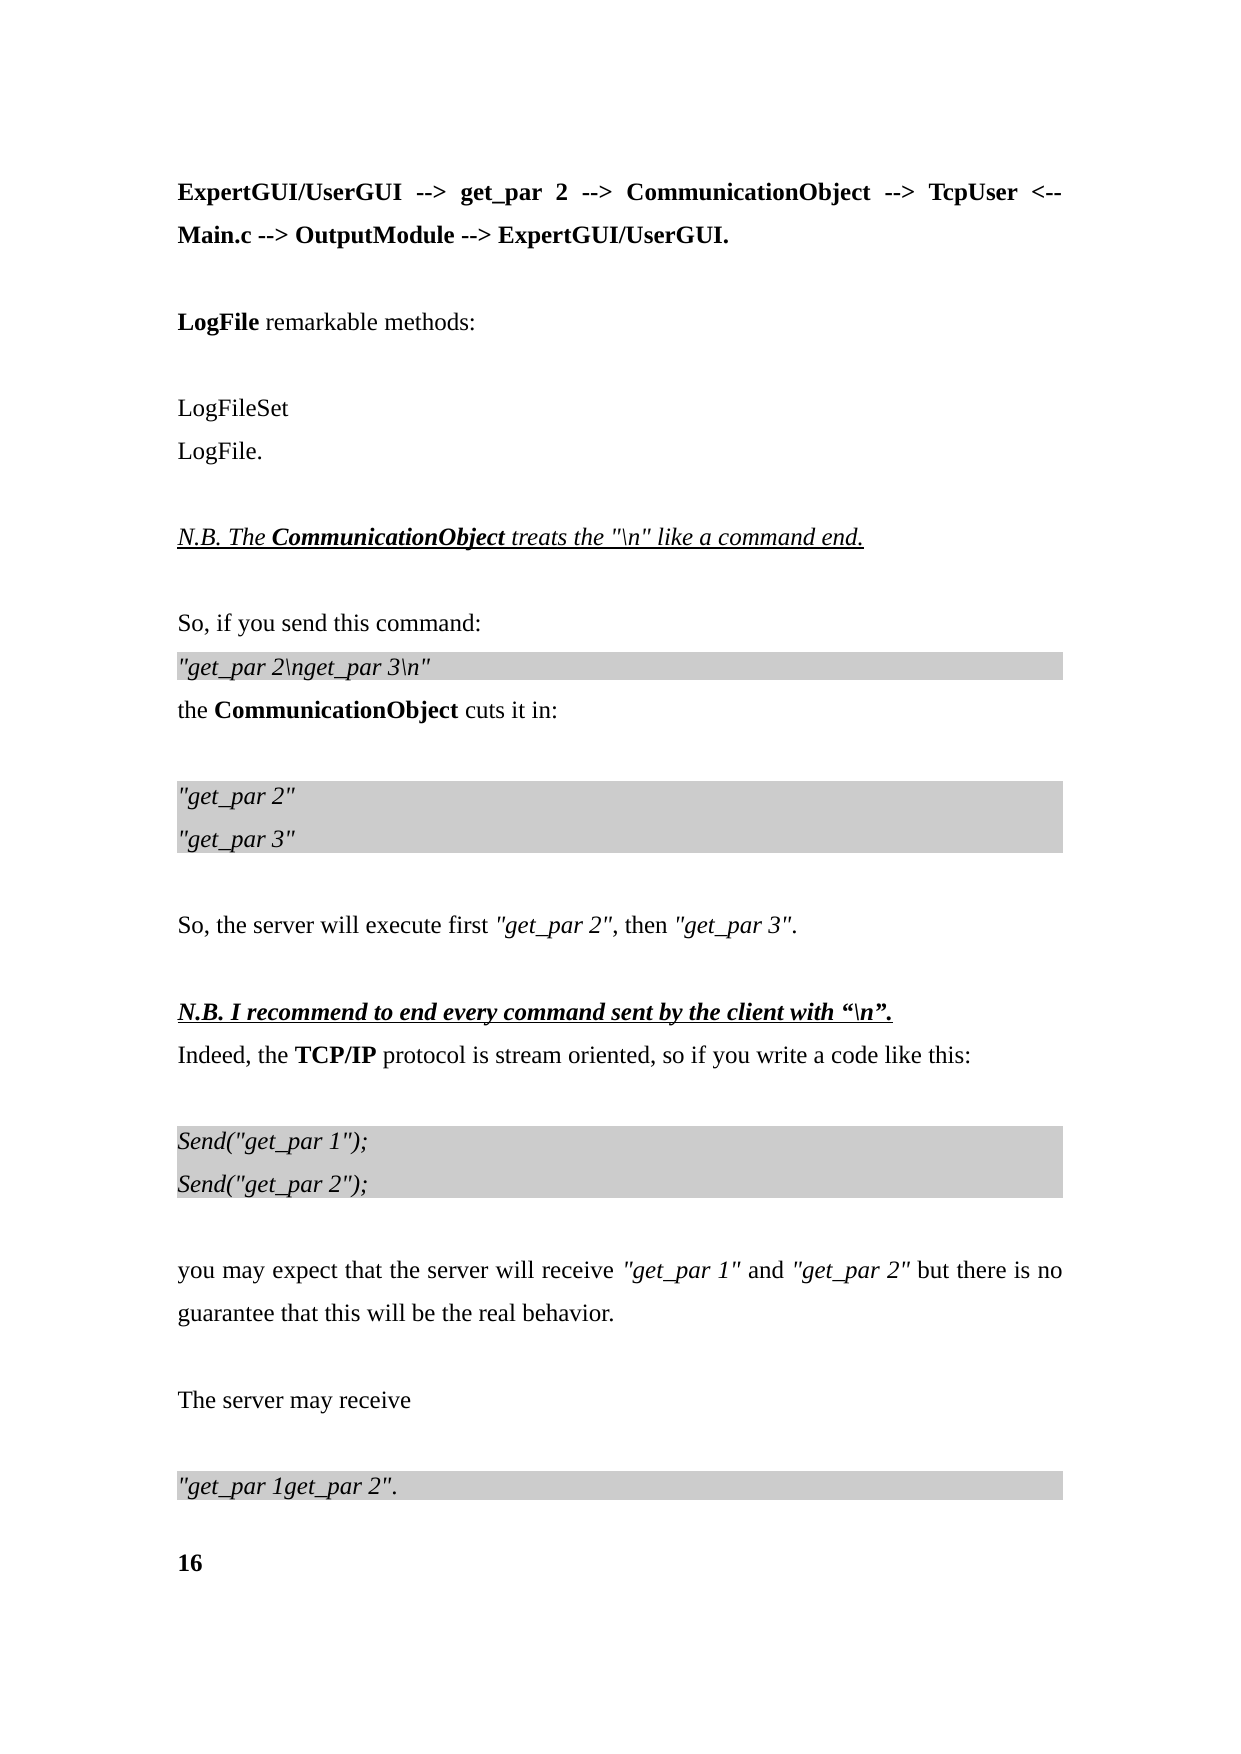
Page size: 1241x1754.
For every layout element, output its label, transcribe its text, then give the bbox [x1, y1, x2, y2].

text N.B. The CommunicationObject treats the "\n" like a command end. [177, 522, 1063, 551]
text you may expect that the server will receive "get_par 1" and "get_par 2" but there is no guarantee that this will be the real behavior. [177, 1255, 1063, 1327]
text "get_par 3" [177, 824, 1063, 853]
text LogFileSet [177, 393, 1063, 422]
text So, the server will execute first "get_par 2", then "get_par 3". [177, 910, 1063, 939]
text N.B. I recommend to end every command sent by the client with “\n”. [177, 997, 1063, 1025]
text the CommunicationObject cuts it in: [177, 695, 1063, 723]
text Indeed, the TCP/IP protocol is stream oriented, so if you write a code like this: [177, 1040, 1063, 1068]
text LogFile. [177, 436, 1063, 465]
text The server may receive [177, 1385, 1063, 1413]
text "get_par 2" [177, 781, 1063, 810]
text So, if you send this command: [177, 608, 1063, 637]
text ExpertGUI/UserGUI --> get_par 2 --> CommunicationObject --> TcpUser <-- Main.c --> OutputModule --> ExpertGUI/UserGUI. [177, 177, 1063, 249]
text LogFile remarkable methods: [177, 307, 1063, 335]
text Send("get_par 2"); [177, 1169, 1063, 1198]
text Send("get_par 1"); [177, 1126, 1063, 1155]
text "get_par 1get_par 2". [177, 1471, 1063, 1500]
text "get_par 2\nget_par 3\n" [177, 652, 1063, 680]
